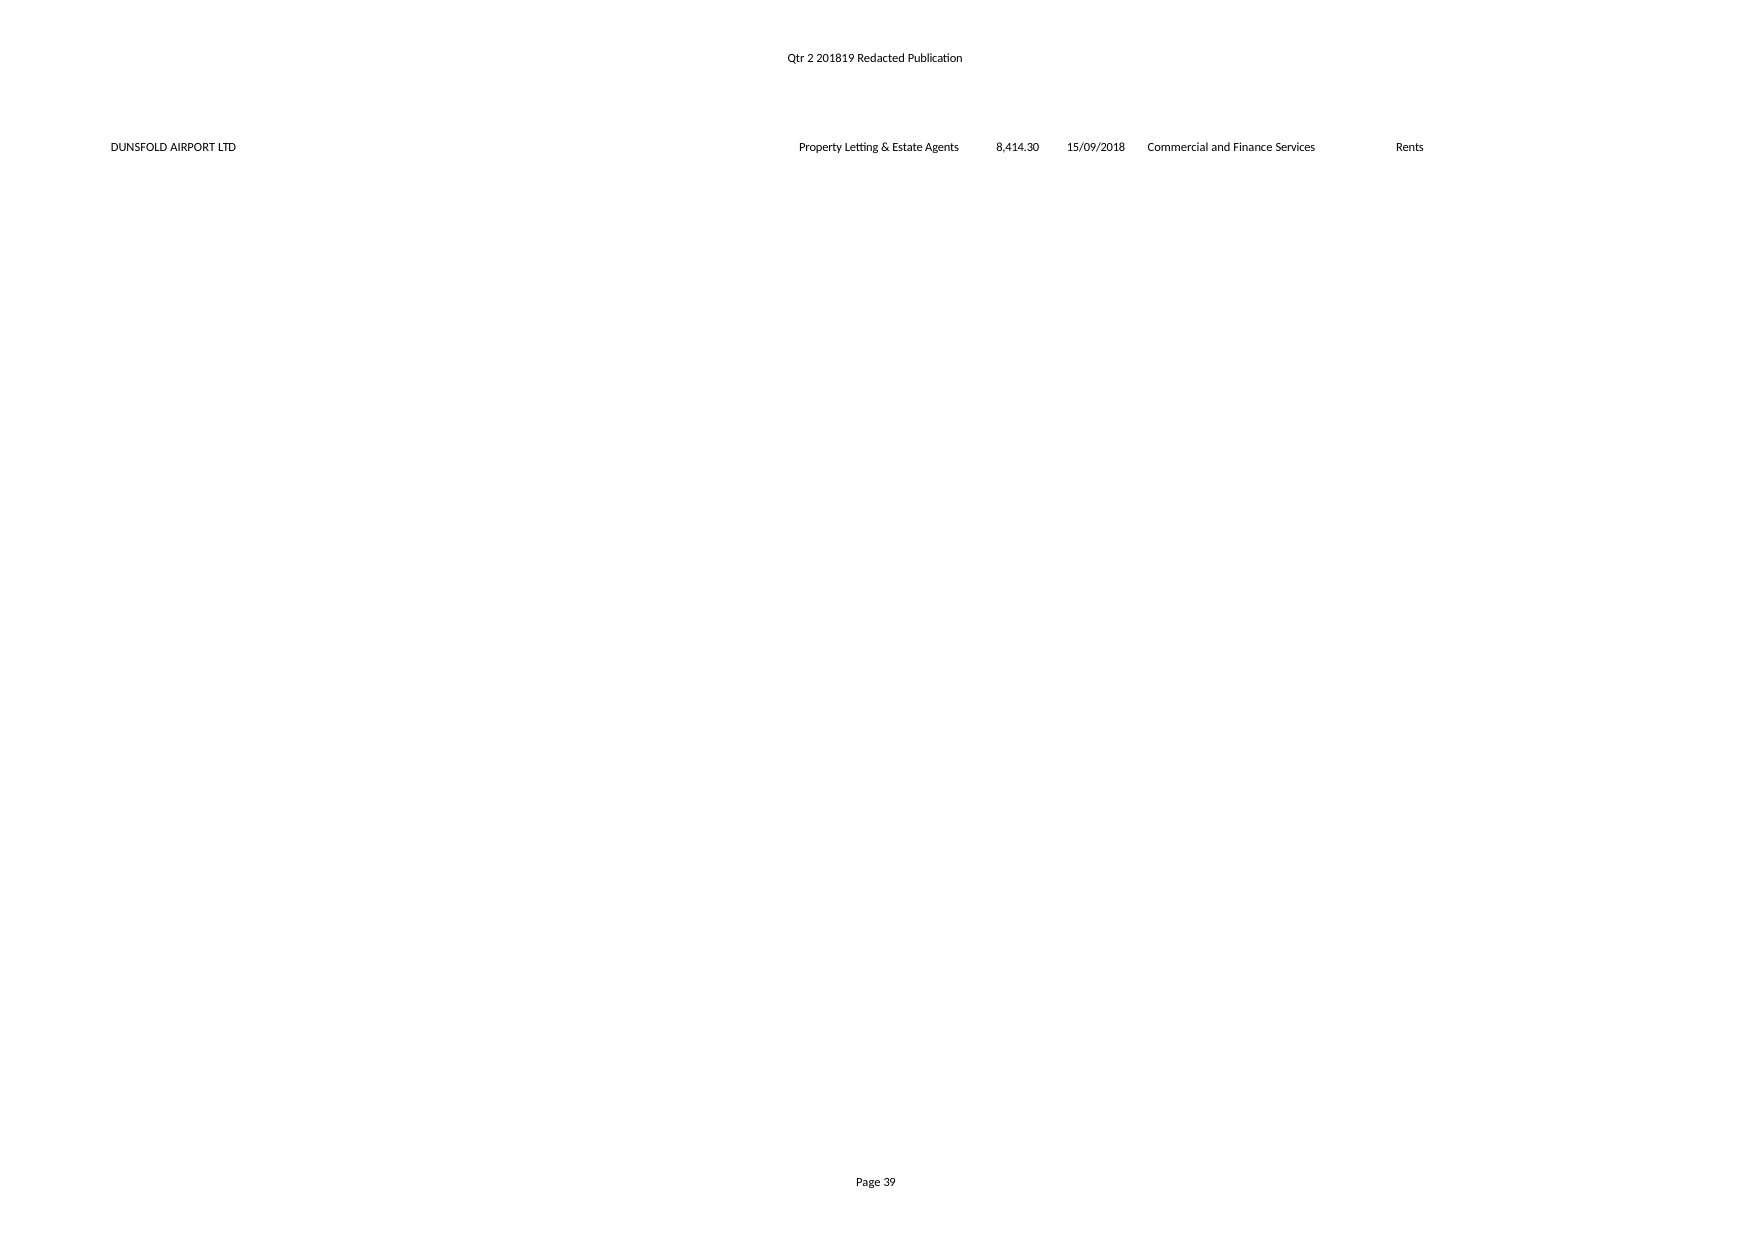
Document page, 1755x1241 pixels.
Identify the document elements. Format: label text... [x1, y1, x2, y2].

table_cell 15/09/2018 [1053, 140, 1137, 156]
table_cell Property Letting & Estate Agents [555, 140, 969, 156]
table_cell Commercial and Finance Services [1137, 140, 1358, 156]
table_cell 8,414.30 [970, 140, 1052, 156]
table_cell Rents [1358, 140, 1624, 156]
table_cell DUNSFOLD AIRPORT LTD [108, 140, 555, 156]
